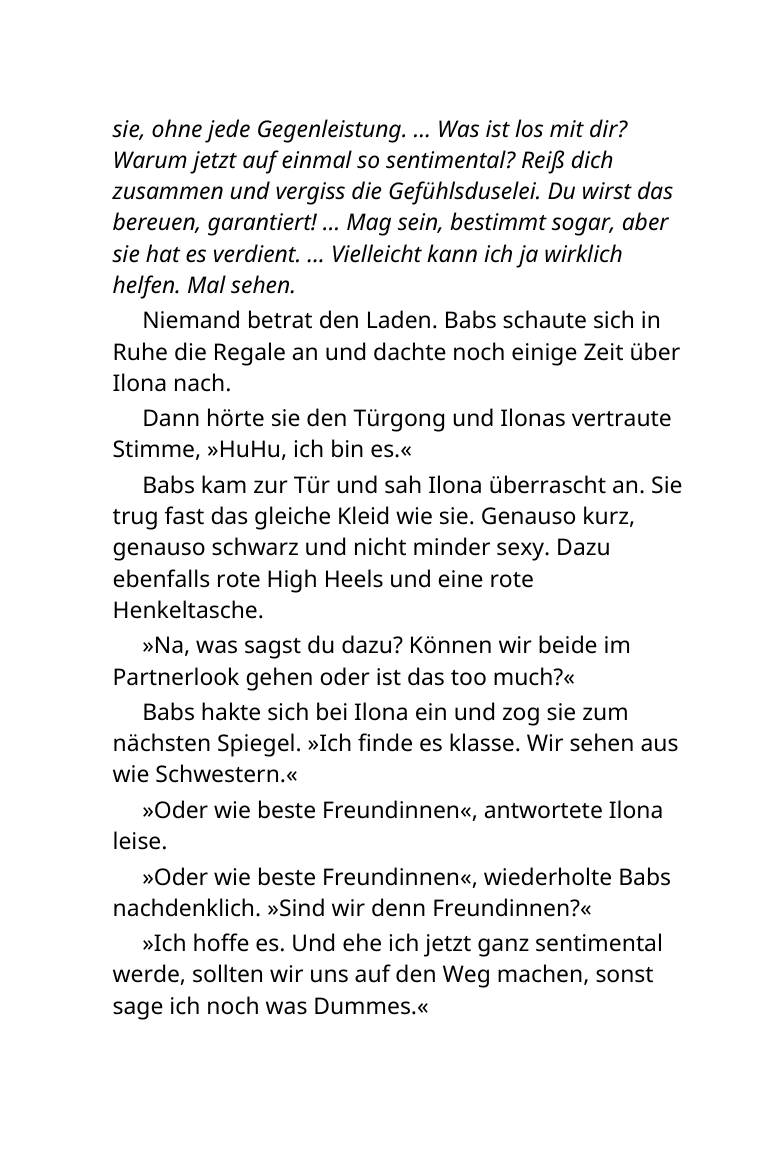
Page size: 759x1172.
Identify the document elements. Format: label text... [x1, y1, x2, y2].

text »Na, was sagst du dazu? Können wir beide im Partnerlook gehen oder ist das too much?« [112, 629, 684, 692]
text »Ich hoffe es. Und ehe ich jetzt ganz sentimental werde, sollten wir uns auf den Weg machen, sonst sage ich noch was Dummes.« [112, 927, 684, 1021]
text Babs hakte sich bei Ilona ein und zog sie zum nächsten Spiegel. »Ich finde es klasse. Wir sehen aus wie Schwestern.« [112, 696, 684, 789]
text Babs kam zur Tür und sah Ilona überrascht an. Sie trug fast das gleiche Kleid wie sie. Genauso kurz, genauso schwarz und nicht minder sexy. Dazu ebenfalls rote High Heels und eine rote Henkeltasche. [112, 469, 684, 625]
text Dann hörte sie den Türgong und Ilonas vertraute Stimme, »HuHu, ich bin es.« [112, 402, 684, 464]
text Niemand betrat den Laden. Babs schaute sich in Ruhe die Regale an und dachte noch einige Zeit über Ilona nach. [112, 304, 684, 398]
text sie, ohne jede Gegenleistung. … Was ist los mit dir? Warum jetzt auf einmal so sentimental? Reiß dich zusammen und vergiss die Gefühlsduselei. Du wirst das bereuen, garantiert! … Mag sein, bestimmt sogar, aber sie hat es verdient. … Vielleicht kann ich ja wirklich helfen. Mal sehen. [112, 112, 684, 300]
text »Oder wie beste Freundinnen«, antwortete Ilona leise. [112, 794, 684, 856]
text »Oder wie beste Freundinnen«, wiederholte Babs nachdenklich. »Sind wir denn Freundinnen?« [112, 860, 684, 923]
